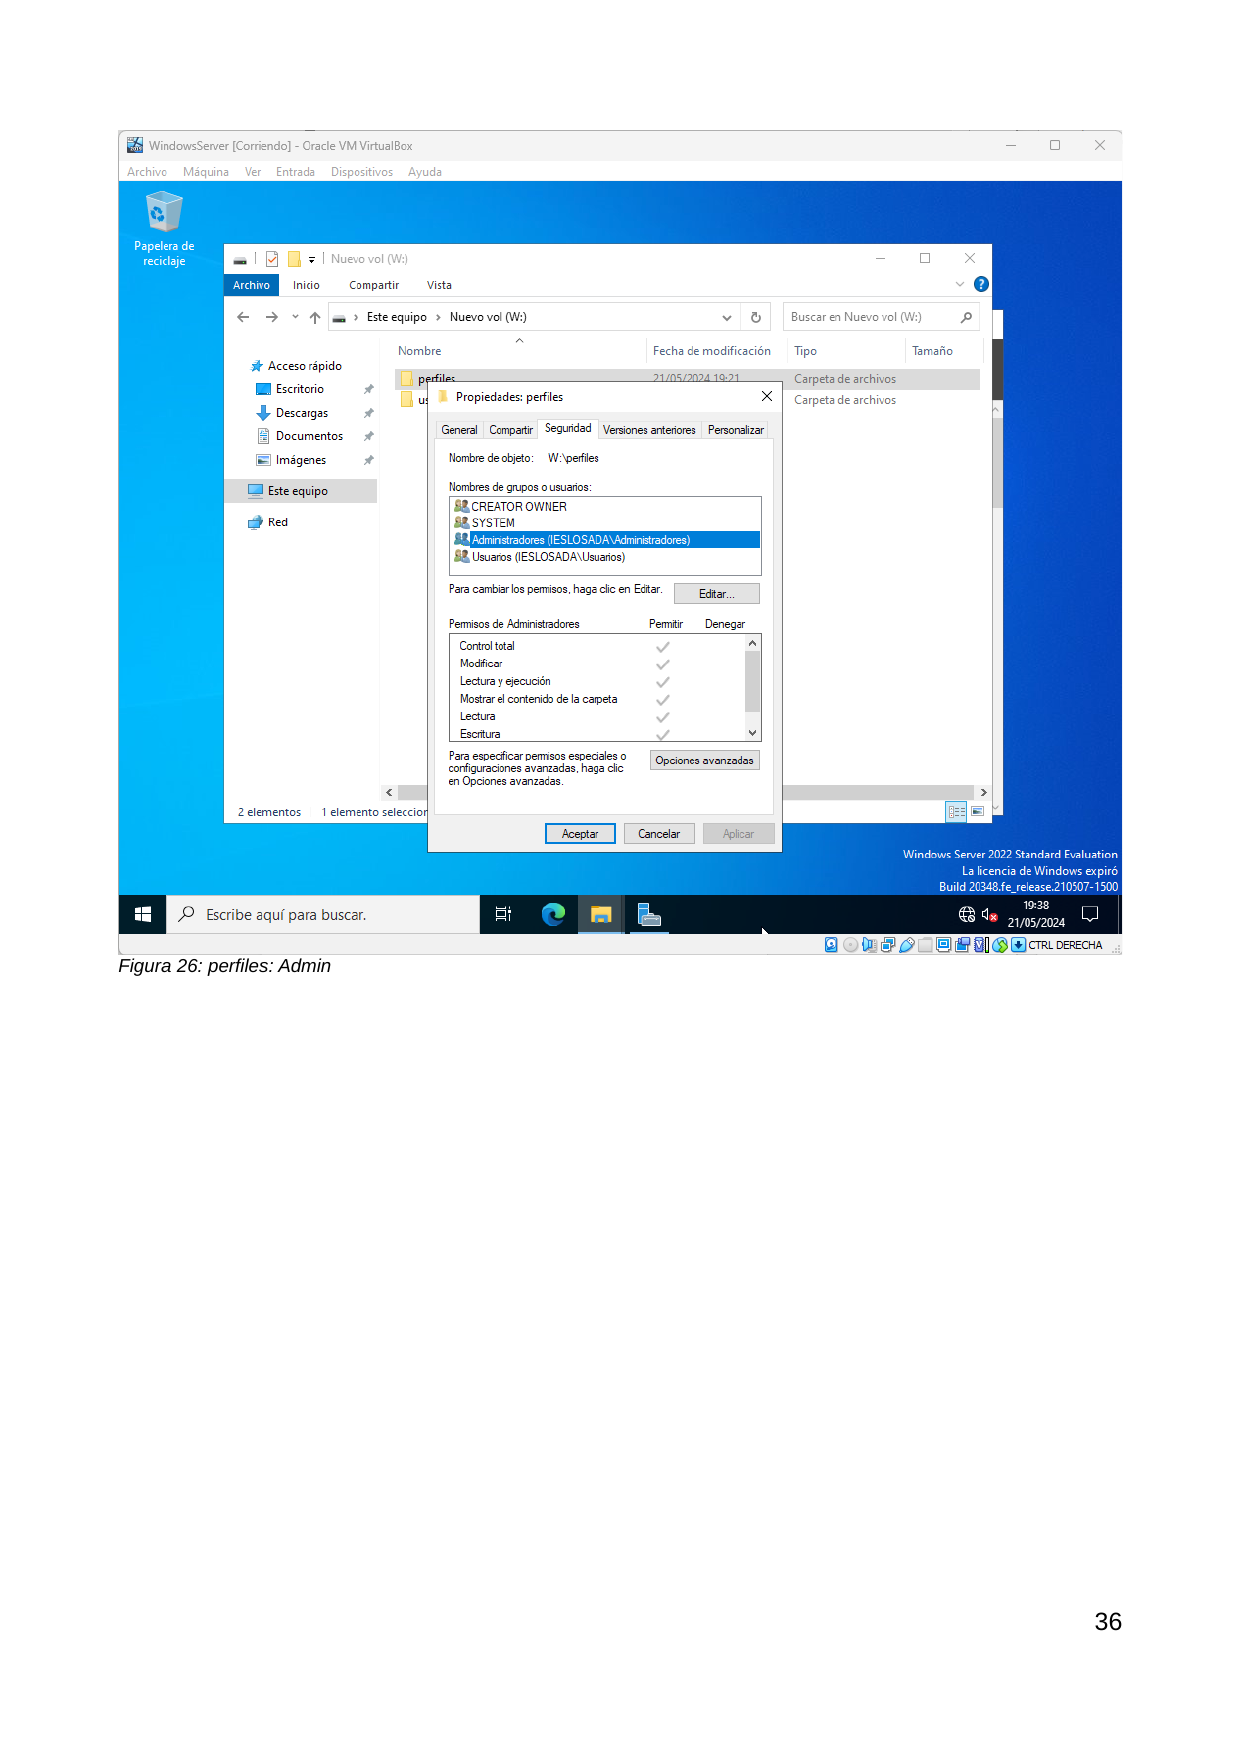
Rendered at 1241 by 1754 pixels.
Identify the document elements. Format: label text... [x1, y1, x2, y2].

text Figura 26: perfiles: Admin [118, 955, 1122, 976]
picture [118, 130, 1123, 955]
picture [147, 192, 182, 231]
